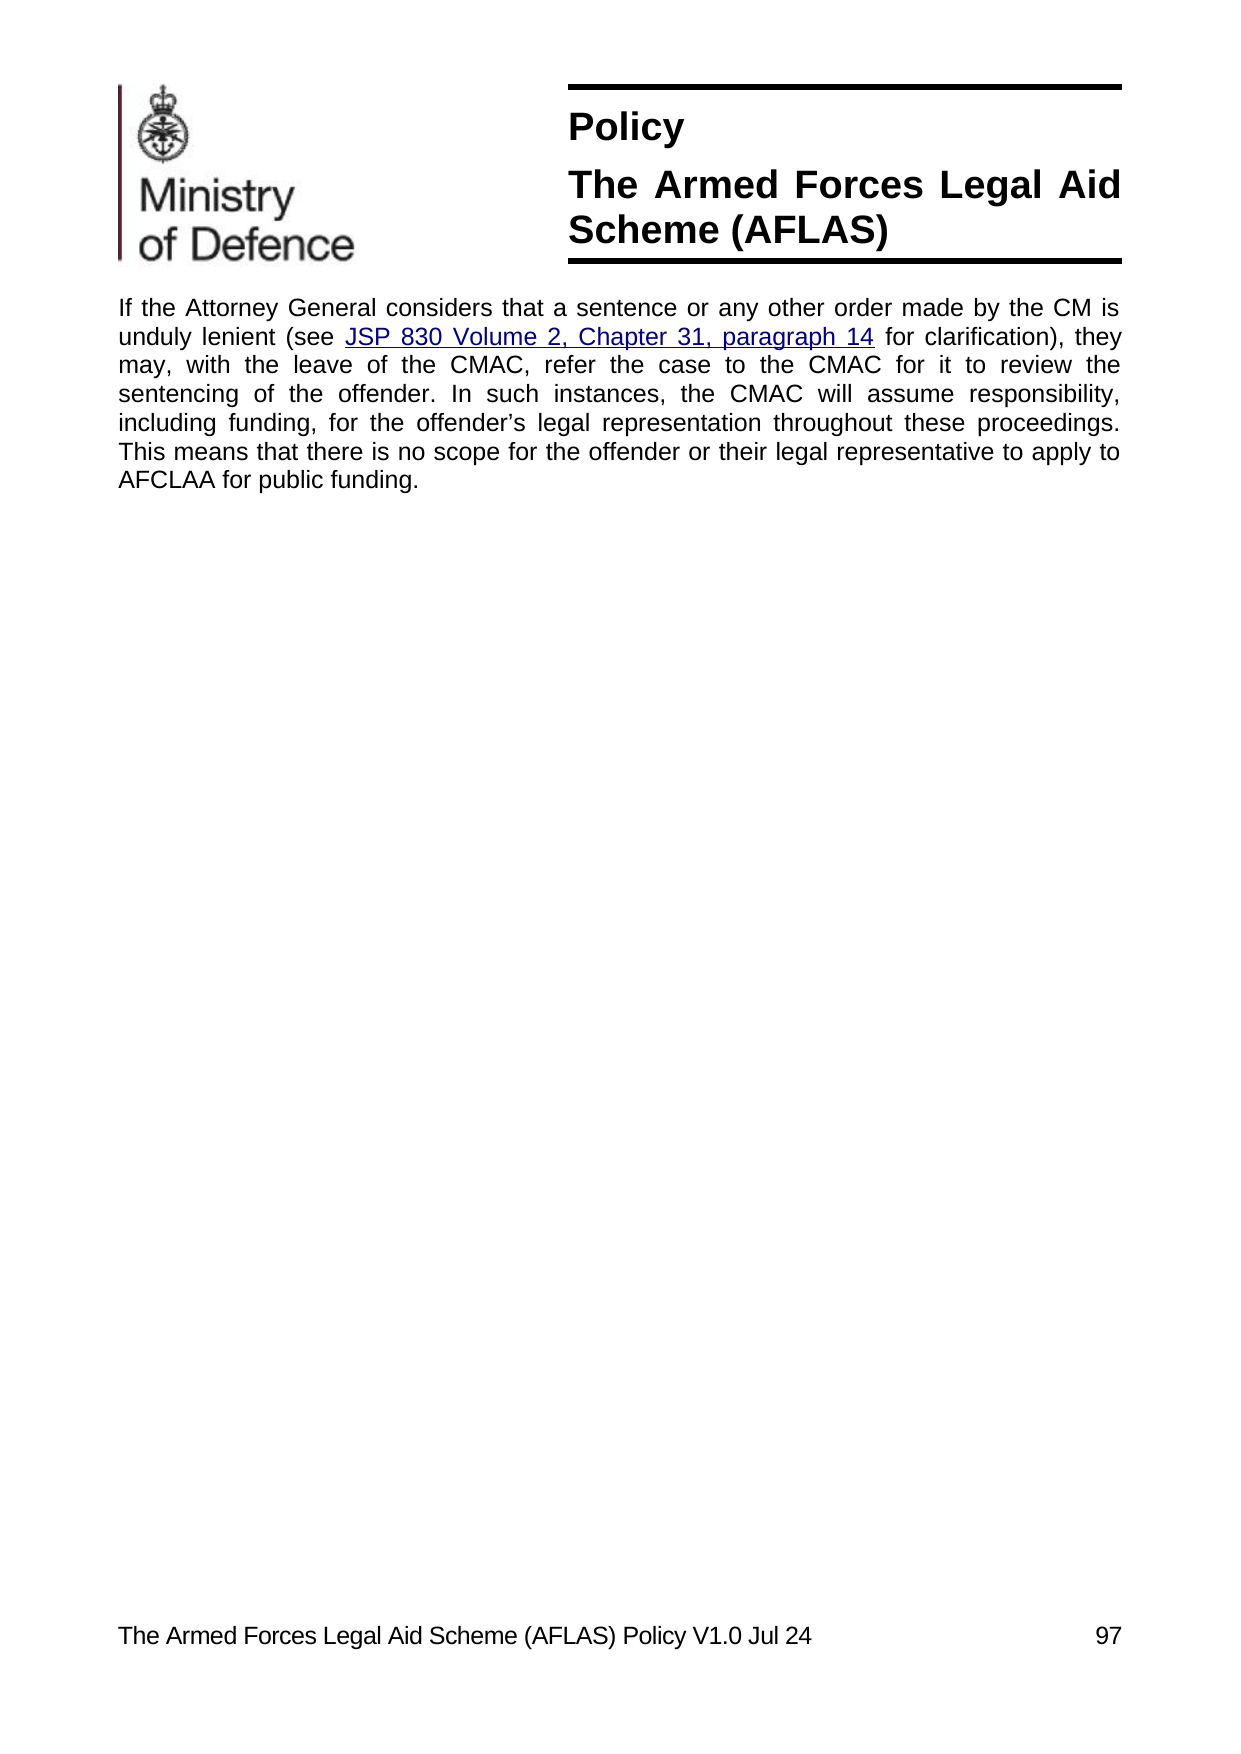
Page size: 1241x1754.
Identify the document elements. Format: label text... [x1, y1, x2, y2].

text If the Attorney General considers that a sentence or any other order made by the CM is unduly lenient (see JSP 830 Volume 2, Chapter 31, paragraph 14 for clarification), they may, with the leave of the CMAC, refer the case to the CMAC for it to review the sentencing of the offender. In such instances, the CMAC will assume responsibility, including funding, for the offender’s legal representation throughout these proceedings. This means that there is no scope for the offender or their legal representative to apply to AFCLAA for public funding. [118, 293, 1122, 494]
